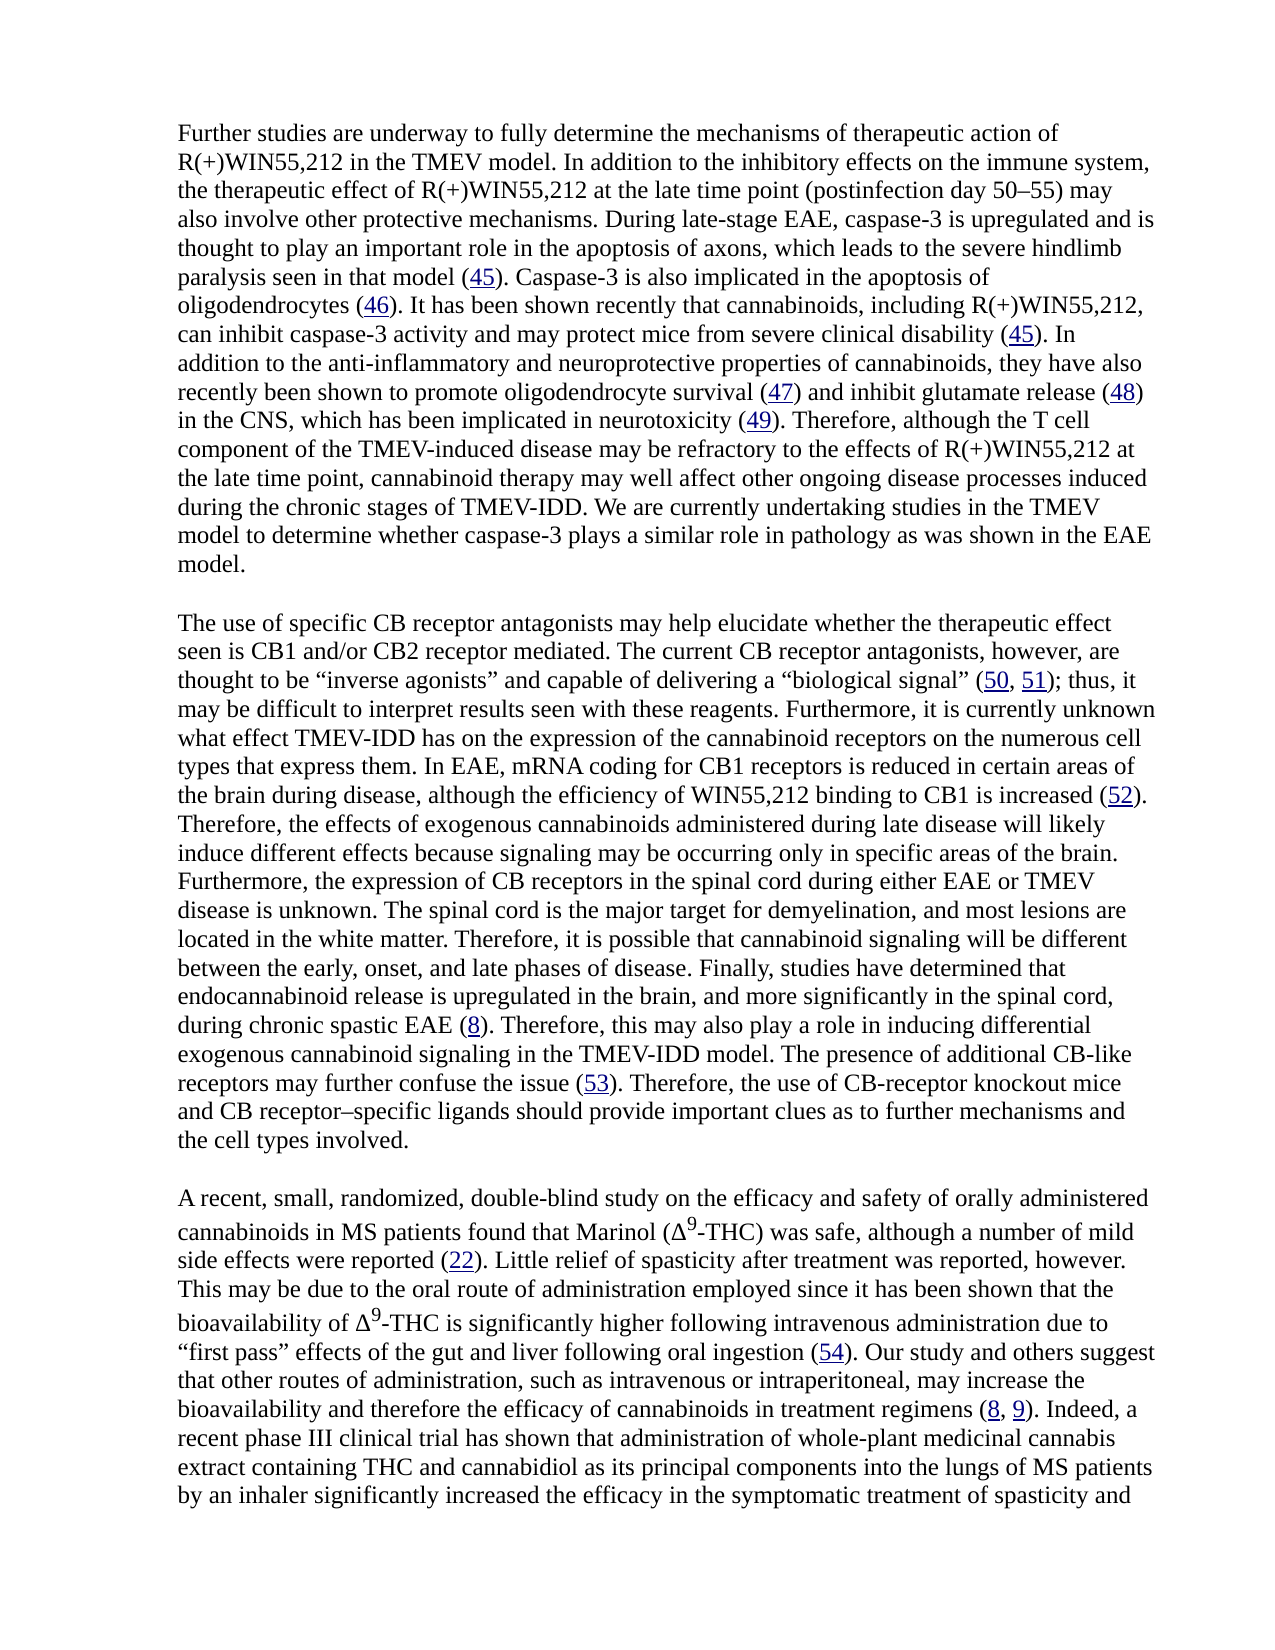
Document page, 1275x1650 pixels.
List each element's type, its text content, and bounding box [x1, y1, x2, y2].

list Further studies are underway to fully determine the mechanisms of therapeutic action of R(+)WIN55,212 in the TMEV model. In addition to the inhibitory effects on the immune system, the therapeutic effect of R(+)WIN55,212 at the late time point (postinfection day 50–55) may also involve other protective mechanisms. During late-stage EAE, caspase-3 is upregulated and is thought to play an important role in the apoptosis of axons, which leads to the severe hindlimb paralysis seen in that model (45). Caspase-3 is also implicated in the apoptosis of oligodendrocytes (46). It has been shown recently that cannabinoids, including R(+)WIN55,212, can inhibit caspase-3 activity and may protect mice from severe clinical disability (45). In addition to the anti-inflammatory and neuroprotective properties of cannabinoids, they have also recently been shown to promote oligodendrocyte survival (47) and inhibit glutamate release (48) in the CNS, which has been implicated in neurotoxicity (49). Therefore, although the T cell component of the TMEV-induced disease may be refractory to the effects of R(+)WIN55,212 at the late time point, cannabinoid therapy may well affect other ongoing disease processes induced during the chronic stages of TMEV-IDD. We are currently undertaking studies in the TMEV model to determine whether caspase-3 plays a similar role in pathology as was shown in the EAE model. [177, 118, 1157, 578]
list A recent, small, randomized, double-blind study on the efficacy and safety of orally administered cannabinoids in MS patients found that Marinol (Δ9-THC) was safe, although a number of mild side effects were reported (22). Little relief of spasticity after treatment was reported, however. This may be due to the oral route of administration employed since it has been shown that the bioavailability of Δ9-THC is significantly higher following intravenous administration due to “first pass” effects of the gut and liver following oral ingestion (54). Our study and others suggest that other routes of administration, such as intravenous or intraperitoneal, may increase the bioavailability and therefore the efficacy of cannabinoids in treatment regimens (8, 9). Indeed, a recent phase III clinical trial has shown that administration of whole-plant medicinal cannabis extract containing THC and cannabidiol as its principal components into the lungs of MS patients by an inhaler significantly increased the efficacy in the symptomatic treatment of spasticity and [177, 1183, 1157, 1509]
list The use of specific CB receptor antagonists may help elucidate whether the therapeutic effect seen is CB1 and/or CB2 receptor mediated. The current CB receptor antagonists, however, are thought to be “inverse agonists” and capable of delivering a “biological signal” (50, 51); thus, it may be difficult to interpret results seen with these reagents. Furthermore, it is currently unknown what effect TMEV-IDD has on the expression of the cannabinoid receptors on the numerous cell types that express them. In EAE, mRNA coding for CB1 receptors is reduced in certain areas of the brain during disease, although the efficiency of WIN55,212 binding to CB1 is increased (52). Therefore, the effects of exogenous cannabinoids administered during late disease will likely induce different effects because signaling may be occurring only in specific areas of the brain. Furthermore, the expression of CB receptors in the spinal cord during either EAE or TMEV disease is unknown. The spinal cord is the major target for demyelination, and most lesions are located in the white matter. Therefore, it is possible that cannabinoid signaling will be different between the early, onset, and late phases of disease. Finally, studies have determined that endocannabinoid release is upregulated in the brain, and more significantly in the spinal cord, during chronic spastic EAE (8). Therefore, this may also play a role in inducing differential exogenous cannabinoid signaling in the TMEV-IDD model. The presence of additional CB-like receptors may further confuse the issue (53). Therefore, the use of CB-receptor knockout mice and CB receptor–specific ligands should provide important clues as to further mechanisms and the cell types involved. [177, 608, 1157, 1154]
